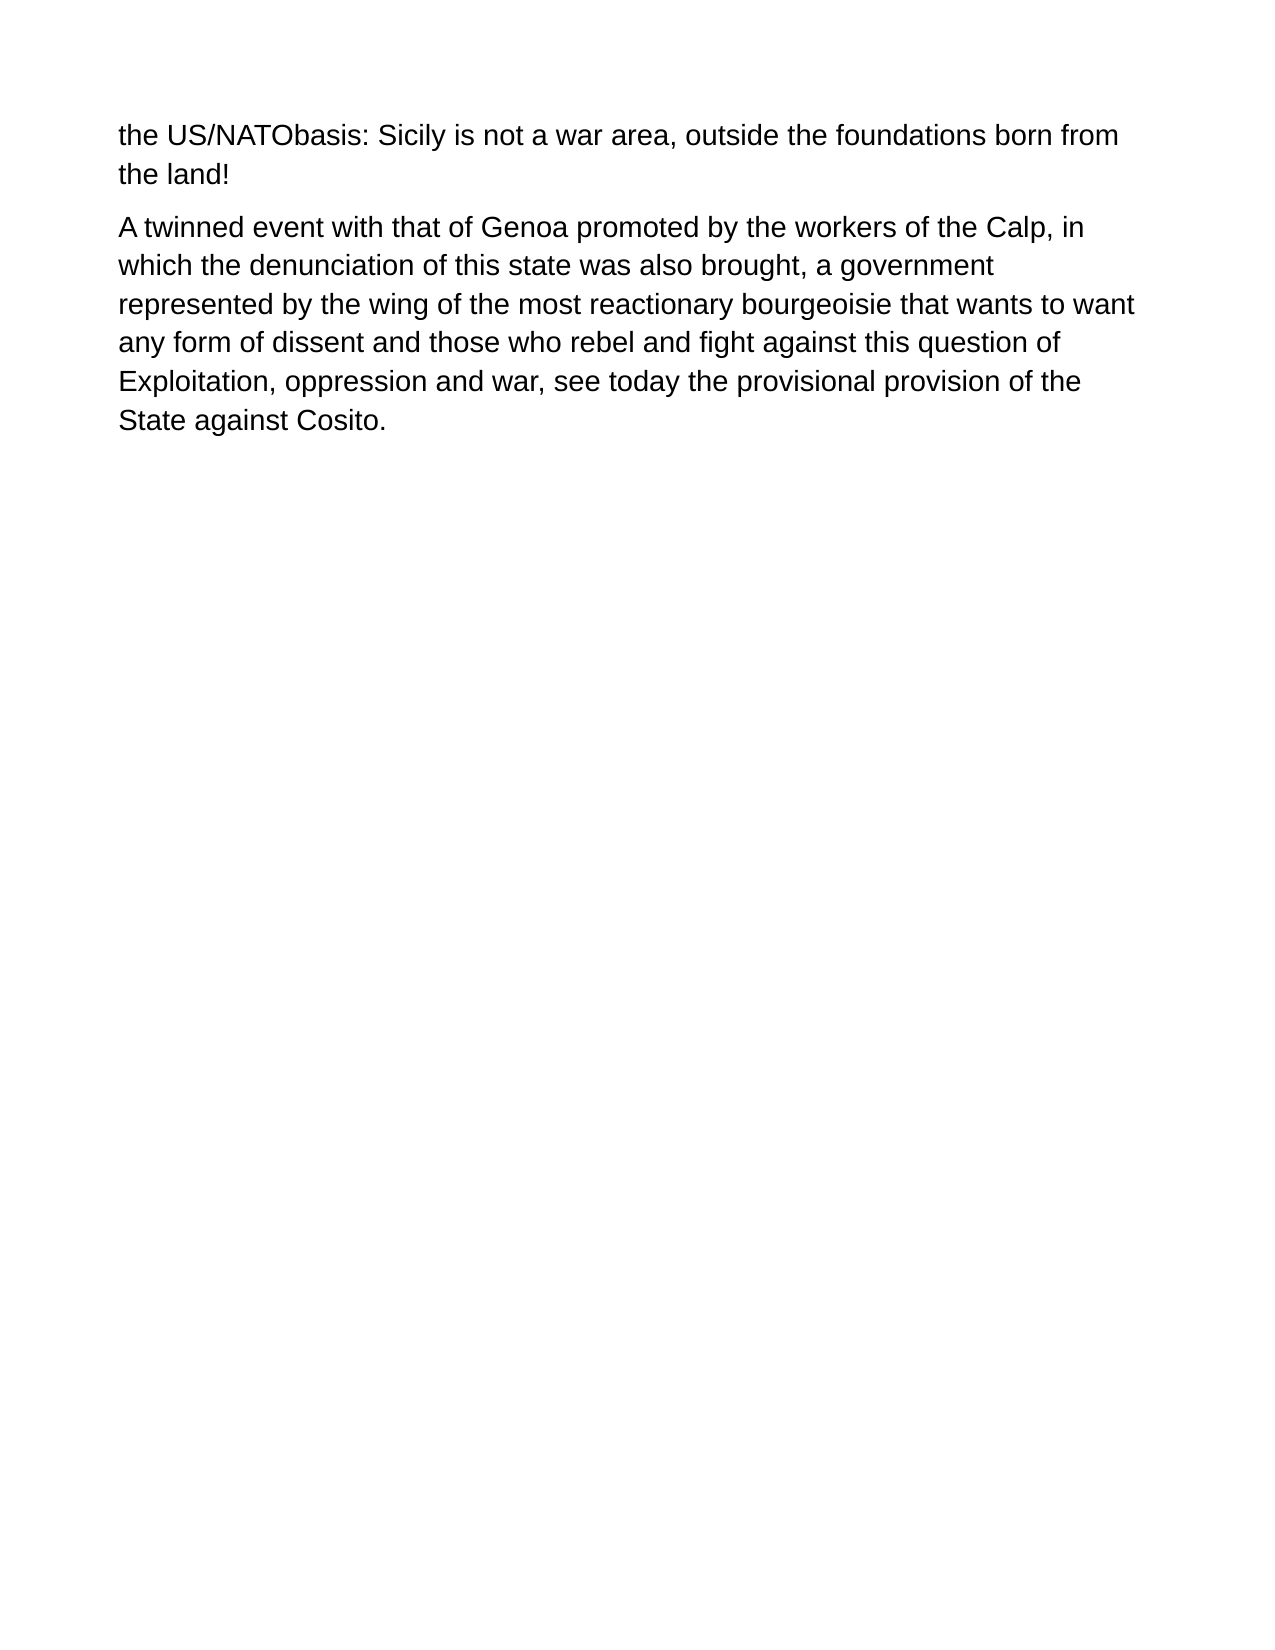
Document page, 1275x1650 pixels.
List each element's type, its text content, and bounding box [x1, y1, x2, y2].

text the US/NATObasis: Sicily is not a war area, outside the foundations born from the land! [118, 118, 1157, 190]
text A twinned event with that of Genoa promoted by the workers of the Calp, in which the denunciation of this state was also brought, a government represented by the wing of the most reactionary bourgeoisie that wants to want any form of dissent and those who rebel and fight against this question of Exploitation, oppression and war, see today the provisional provision of the State against Cosito. [118, 210, 1157, 436]
